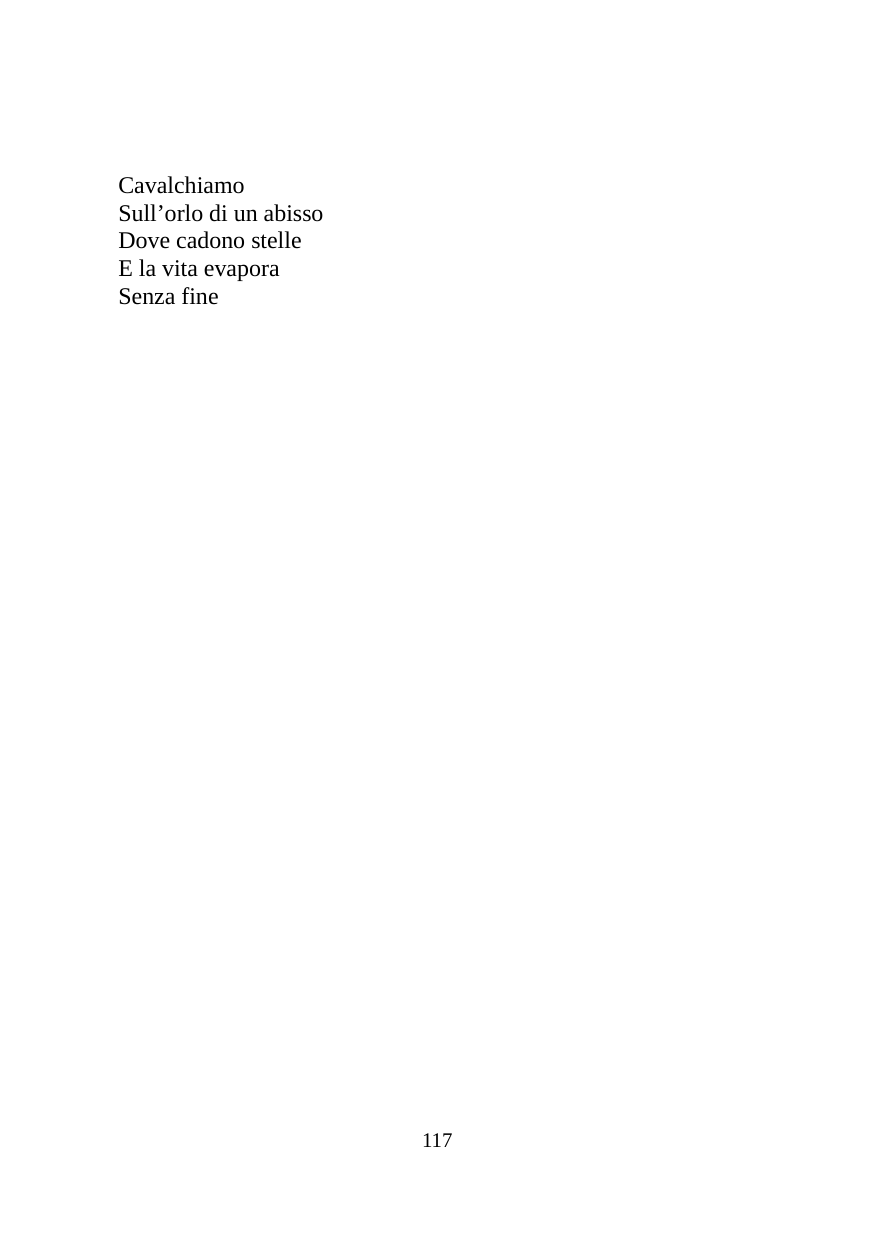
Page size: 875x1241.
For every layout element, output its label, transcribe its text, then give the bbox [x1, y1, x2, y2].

text Sull’orlo di un abisso [88, 199, 786, 227]
text Dove cadono stelle [88, 227, 786, 254]
text E la vita evapora [88, 254, 786, 282]
text Senza fine [88, 282, 786, 309]
text Cavalchiamo [88, 171, 786, 199]
